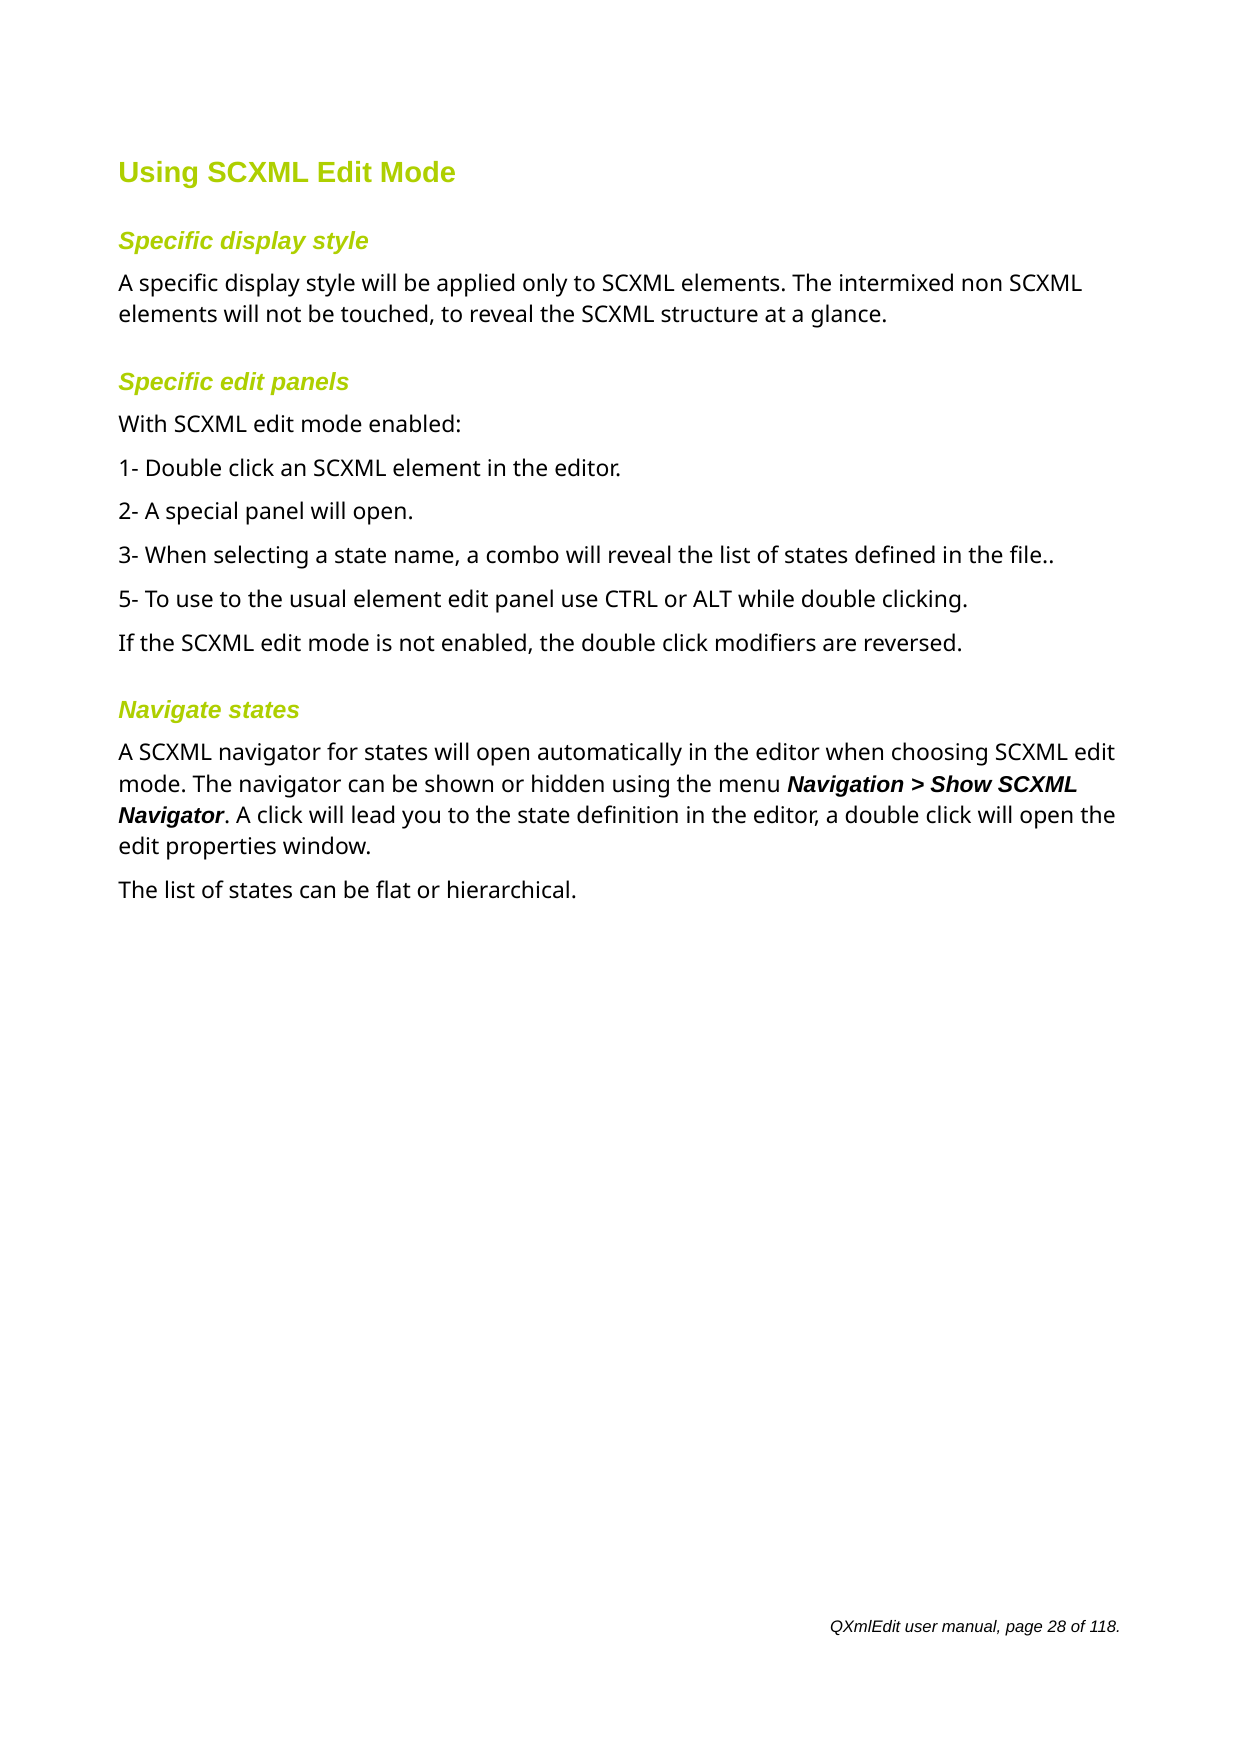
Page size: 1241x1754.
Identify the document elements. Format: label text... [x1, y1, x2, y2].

text 3- When selecting a state name, a combo will reveal the list of states defined in the file.. [118, 539, 1122, 570]
text A SCXML navigator for states will open automatically in the editor when choosing SCXML edit mode. The navigator can be shown or hidden using the menu Navigation > Show SCXML Navigator. A click will lead you to the state definition in the editor, a double click will open the edit properties window. [118, 736, 1122, 861]
subtitle Specific edit panels [118, 367, 1122, 395]
text If the SCXML edit mode is not enabled, the double click modifiers are reversed. [118, 627, 1122, 658]
text 2- A special panel will open. [118, 495, 1122, 527]
subtitle Specific display style [118, 226, 1122, 254]
subtitle Using SCXML Edit Mode [118, 155, 1122, 188]
text With SCXML edit mode enabled: [118, 408, 1122, 439]
text The list of states can be flat or hierarchical. [118, 874, 1122, 905]
text 5- To use to the usual element edit panel use CTRL or ALT while double clicking. [118, 583, 1122, 614]
subtitle Navigate states [118, 695, 1122, 724]
text 1- Double click an SCXML element in the editor. [118, 452, 1122, 483]
text A specific display style will be applied only to SCXML elements. The intermixed non SCXML elements will not be touched, to reveal the SCXML structure at a glance. [118, 267, 1122, 329]
